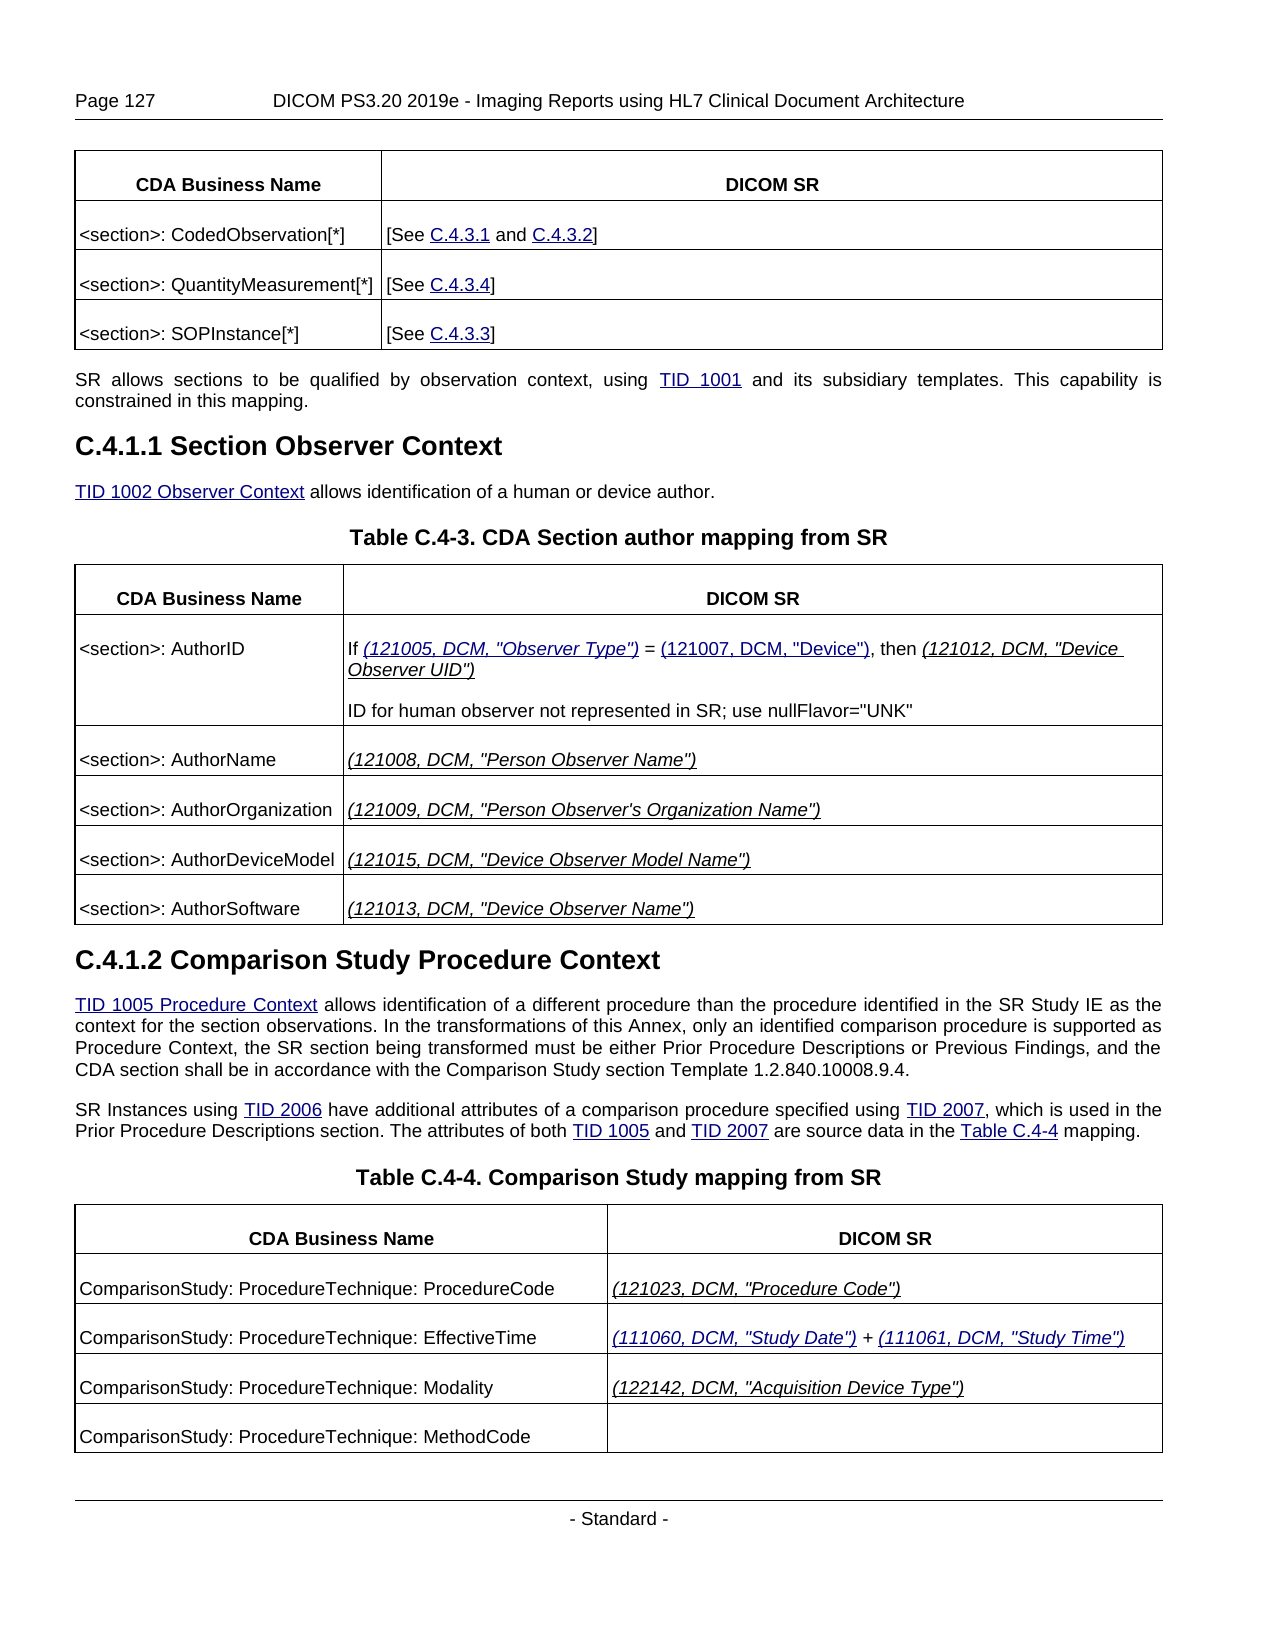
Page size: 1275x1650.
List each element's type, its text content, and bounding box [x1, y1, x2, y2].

table_cell If (121005, DCM, "Observer Type") = (121007, DCM, "Device"), then (121012, DCM, "Device Observer UID") ID for human observer not represented in SR; use nullFlavor="UNK" [344, 615, 1162, 725]
table_cell [See C.4.3.4] [382, 250, 1162, 299]
table_cell ComparisonStudy: ProcedureTechnique: EffectiveTime [76, 1304, 607, 1353]
text C.4.1.1 Section Observer Context [75, 430, 1162, 462]
table_header CDA Business Name [76, 565, 343, 613]
table_cell ComparisonStudy: ProcedureTechnique: ProcedureCode [76, 1254, 607, 1303]
table_header CDA Business Name [76, 1205, 607, 1253]
text TID 1002 Observer Context allows identification of a human or device author. [75, 480, 1162, 502]
text SR Instances using TID 2006 have additional attributes of a comparison procedure specified using TID 2007, which is used in the Prior Procedure Descriptions section. The attributes of both TID 1005 and TID 2007 are source data in the Table C.4-4 mapping. [75, 1099, 1162, 1142]
table_cell <section>: AuthorName [76, 726, 343, 775]
table_cell [See C.4.3.3] [382, 300, 1162, 349]
table_cell <section>: AuthorDeviceModel [76, 826, 343, 874]
table_header CDA Business Name [76, 151, 381, 200]
table_cell ComparisonStudy: ProcedureTechnique: MethodCode [76, 1404, 607, 1452]
table_cell (121015, DCM, "Device Observer Model Name") [344, 826, 1162, 874]
text C.4.1.2 Comparison Study Procedure Context [75, 944, 1162, 975]
table_header DICOM SR [344, 565, 1162, 613]
table_cell <section>: AuthorSoftware [76, 875, 343, 924]
table_cell (121023, DCM, "Procedure Code") [608, 1254, 1162, 1303]
text Table C.4-3. CDA Section author mapping from SR [75, 524, 1162, 550]
table_cell <section>: AuthorID [76, 615, 343, 725]
table_cell (111060, DCM, "Study Date") + (111061, DCM, "Study Time") [608, 1304, 1162, 1353]
table_cell <section>: CodedObservation[*] [76, 201, 381, 249]
table_cell [608, 1404, 1162, 1452]
table_cell (121013, DCM, "Device Observer Name") [344, 875, 1162, 924]
table_cell <section>: SOPInstance[*] [76, 300, 381, 349]
table_cell <section>: QuantityMeasurement[*] [76, 250, 381, 299]
table_cell ComparisonStudy: ProcedureTechnique: Modality [76, 1354, 607, 1402]
table_cell (121009, DCM, "Person Observer's Organization Name") [344, 776, 1162, 824]
table_cell <section>: AuthorOrganization [76, 776, 343, 824]
table_cell [See C.4.3.1 and C.4.3.2] [382, 201, 1162, 249]
table_header DICOM SR [382, 151, 1162, 200]
text SR allows sections to be qualified by observation context, using TID 1001 and its subsidiary templates. This capability is constrained in this mapping. [75, 368, 1162, 412]
table_header DICOM SR [608, 1205, 1162, 1253]
text TID 1005 Procedure Context allows identification of a different procedure than the procedure identified in the SR Study IE as the context for the section observations. In the transformations of this Annex, only an identified comparison procedure is supported as Procedure Context, the SR section being transformed must be either Prior Procedure Descriptions or Previous Findings, and the CDA section shall be in accordance with the Comparison Study section Template 1.2.840.10008.9.4. [75, 994, 1162, 1080]
text Table C.4-4. Comparison Study mapping from SR [75, 1164, 1162, 1190]
table_cell (122142, DCM, "Acquisition Device Type") [608, 1354, 1162, 1402]
table_cell (121008, DCM, "Person Observer Name") [344, 726, 1162, 775]
